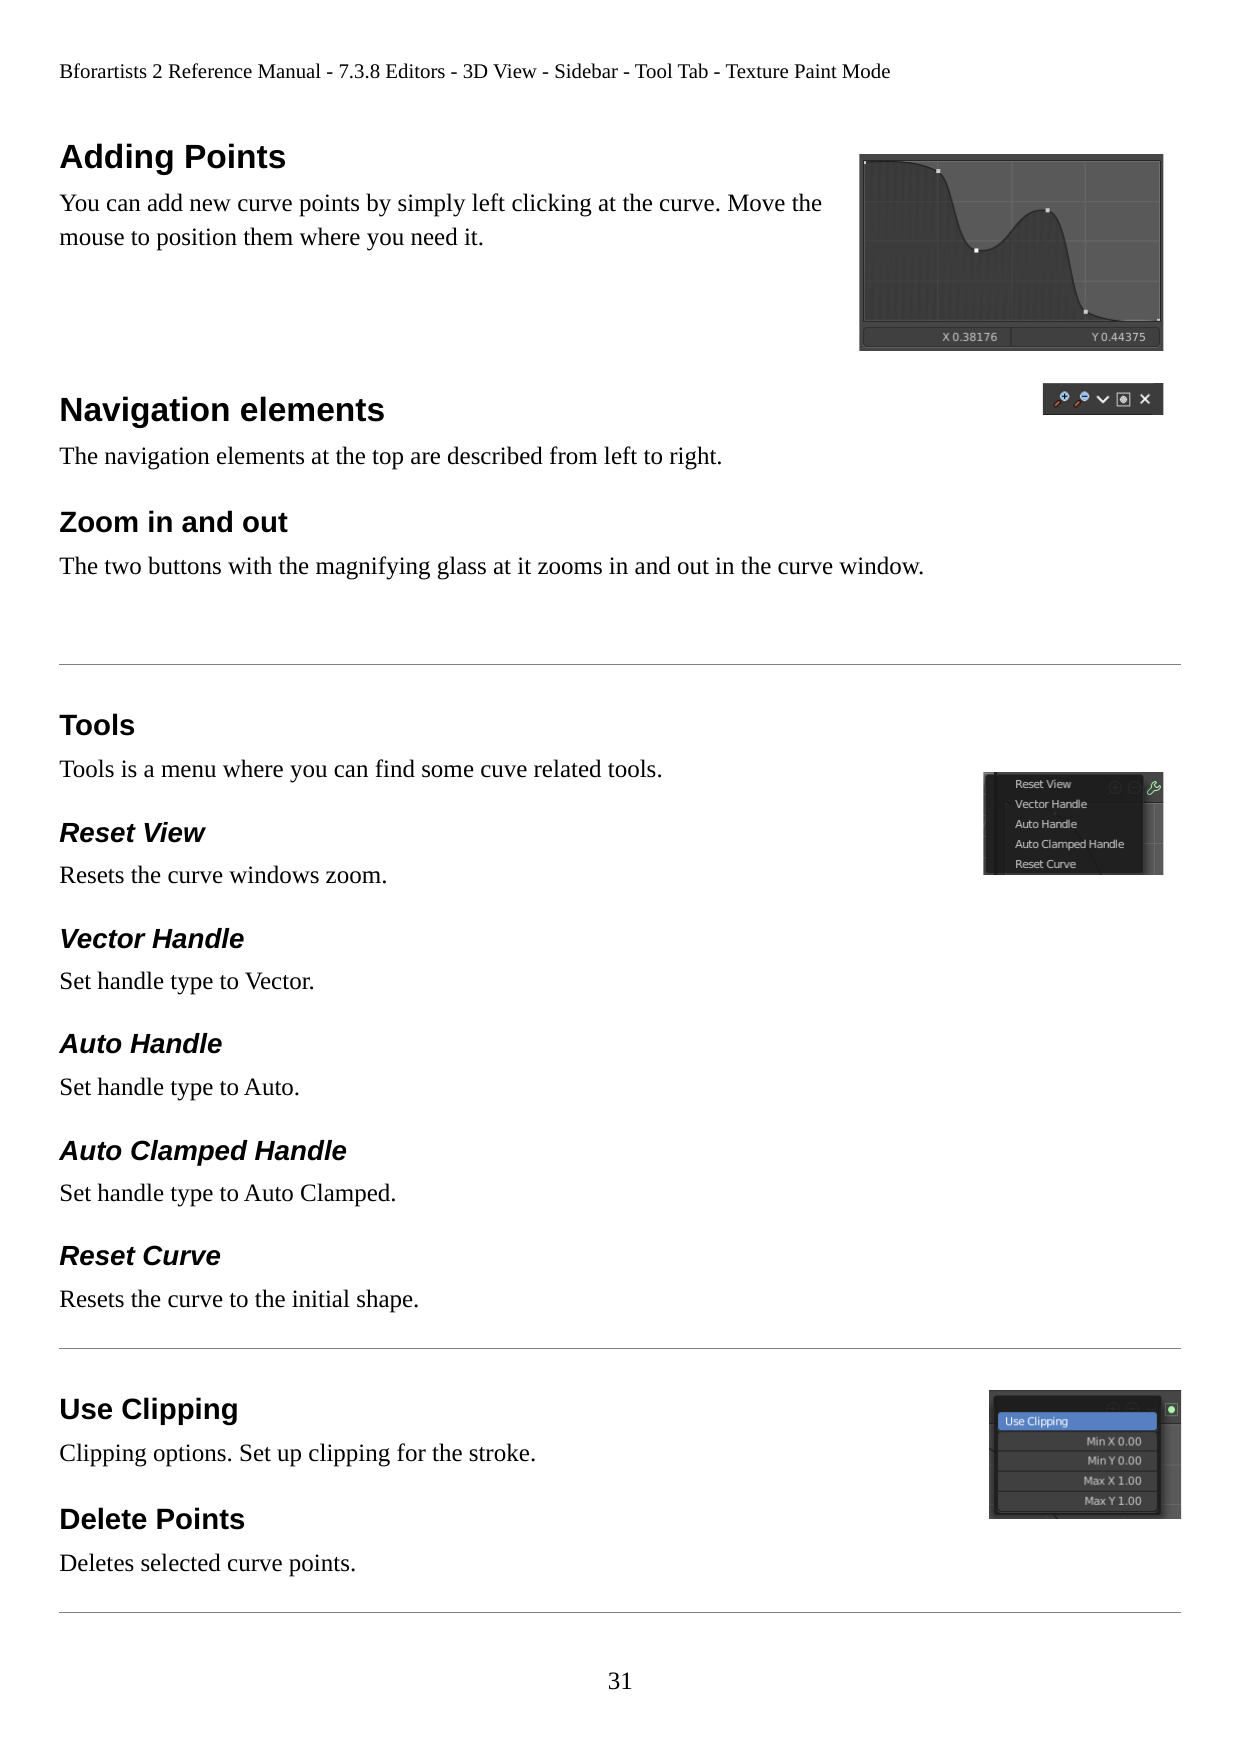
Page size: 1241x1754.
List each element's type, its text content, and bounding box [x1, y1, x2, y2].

subtitle Use Clipping [59, 1392, 989, 1426]
text Resets the curve windows zoom. [59, 860, 1181, 889]
text Set handle type to Auto Clamped. [59, 1178, 1181, 1207]
text You can add new curve points by simply left clicking at the curve. Move the mouse to position them where you need it. [59, 188, 859, 251]
subtitle Adding Points [59, 137, 1181, 175]
text Clipping options. Set up clipping for the stroke. [59, 1438, 989, 1467]
text Set handle type to Vector. [59, 966, 1181, 995]
subtitle Tools [59, 708, 1181, 742]
subtitle Navigation elements [59, 390, 1181, 429]
text Set handle type to Auto. [59, 1072, 1181, 1101]
subtitle Delete Points [59, 1502, 1181, 1536]
subtitle [1164, 816, 1181, 848]
subtitle Reset View [59, 816, 983, 848]
subtitle Zoom in and out [59, 505, 1181, 539]
subtitle Auto Clamped Handle [59, 1134, 1181, 1166]
picture [989, 1390, 1182, 1519]
subtitle Vector Handle [59, 922, 1181, 954]
picture [983, 772, 1164, 875]
text The two buttons with the magnifying glass at it zooms in and out in the curve window. [59, 551, 1181, 580]
subtitle Reset Curve [59, 1240, 1181, 1272]
text Deletes selected curve points. [59, 1548, 1181, 1577]
picture [859, 154, 1164, 351]
text Resets the curve to the initial shape. [59, 1284, 1181, 1313]
text Tools is a menu where you can find some cuve related tools. [59, 754, 1181, 783]
text The navigation elements at the top are described from left to right. [59, 441, 1181, 470]
picture [1042, 383, 1164, 415]
subtitle Auto Handle [59, 1028, 1181, 1060]
